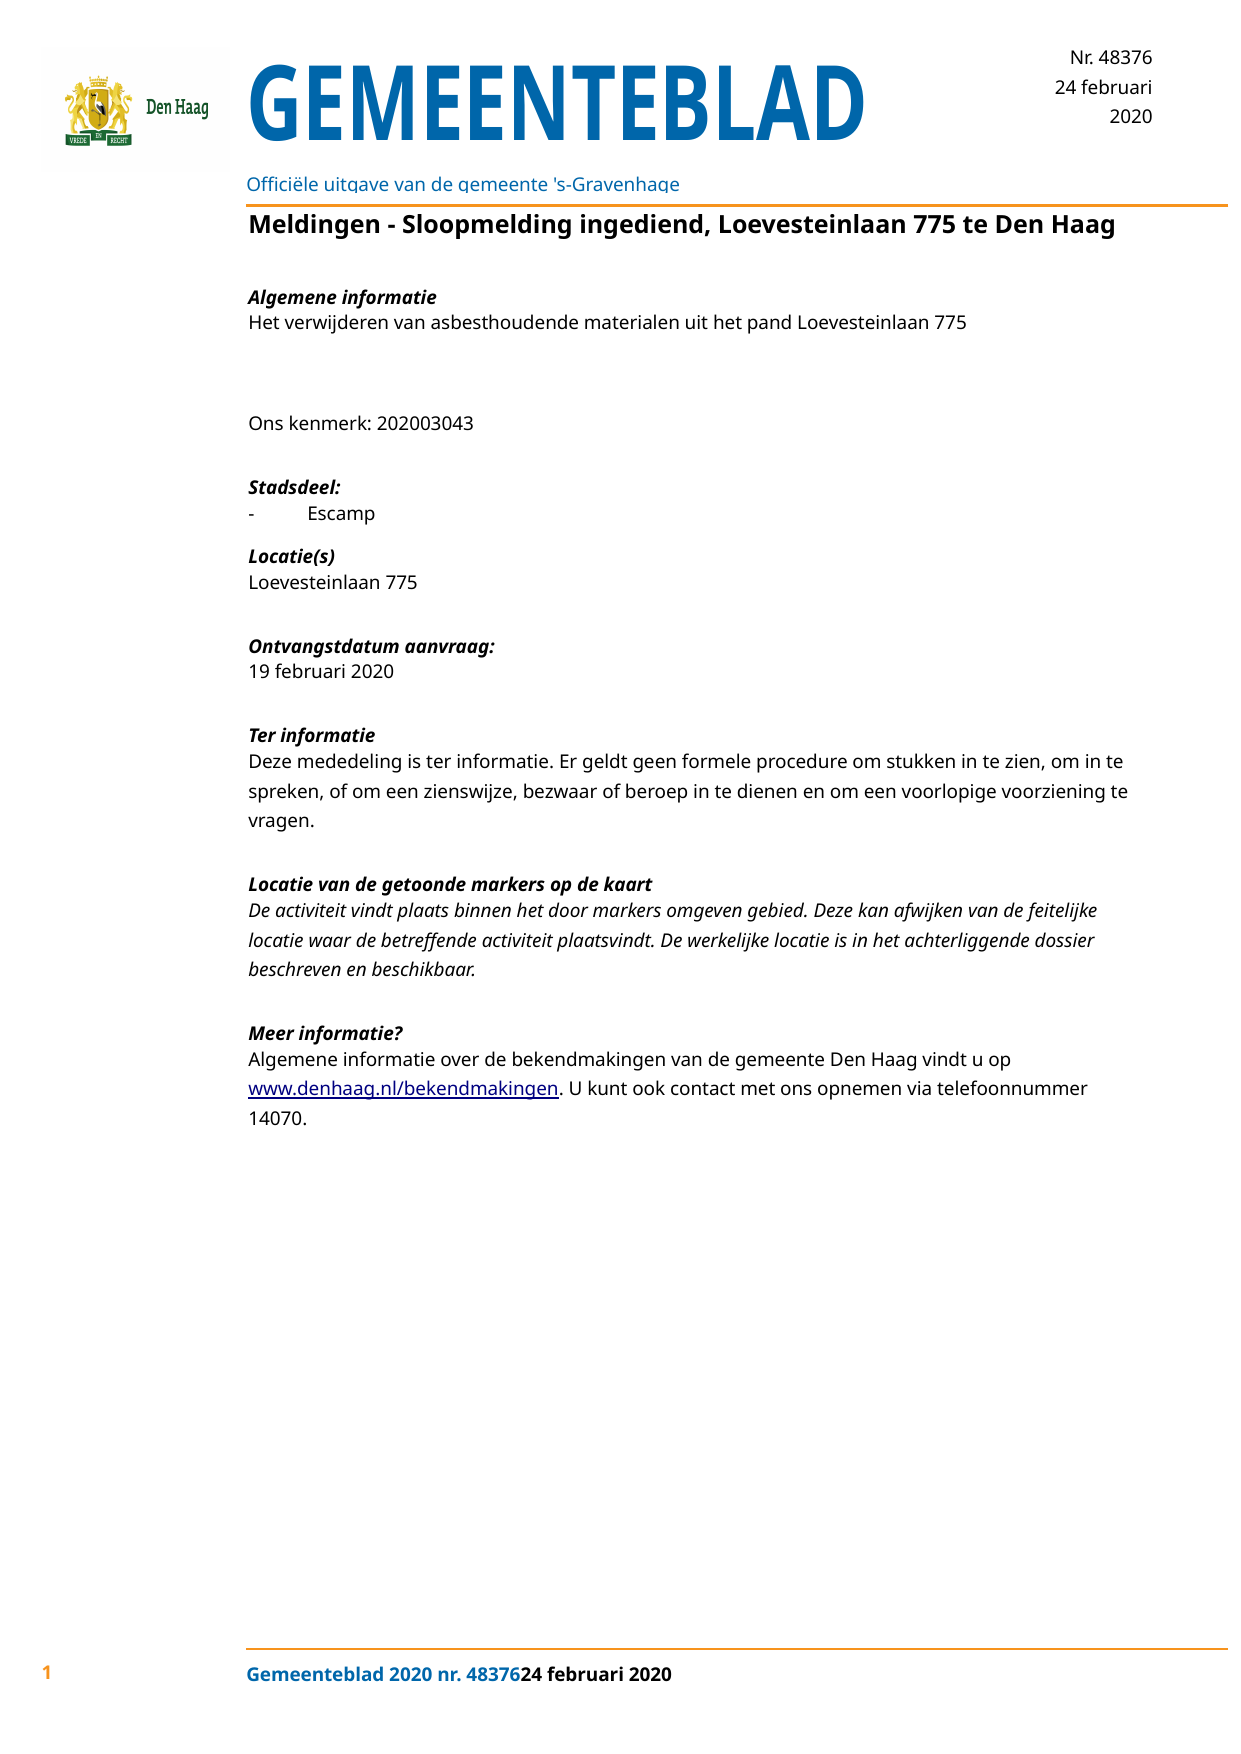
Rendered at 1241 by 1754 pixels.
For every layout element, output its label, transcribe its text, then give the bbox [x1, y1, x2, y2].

text Loevesteinlaan 775 [248, 569, 1152, 595]
text De activiteit vindt plaats binnen het door markers omgeven gebied. Deze kan afwijken van de feitelijke locatie waar de betreffende activiteit plaatsvindt. De werkelijke locatie is in het achterliggende dossier beschreven en beschikbaar. [248, 897, 1152, 982]
text Ons kenmerk: 202003043 [248, 410, 1152, 436]
text Locatie(s) [248, 543, 1152, 569]
text Stadsdeel: [248, 474, 1152, 500]
text Meer informatie? [248, 1020, 1152, 1046]
text Locatie van de getoonde markers op de kaart [248, 871, 1152, 897]
text Het verwijderen van asbesthoudende materialen uit het pand Loevesteinlaan 775 [248, 309, 1152, 335]
text Ter informatie [248, 723, 1152, 748]
text 19 februari 2020 [248, 659, 1152, 684]
text Meldingen - Sloopmelding ingediend, Loevesteinlaan 775 te Den Haag [248, 207, 1152, 241]
text Algemene informatie [248, 284, 1152, 309]
list Escamp [248, 500, 1152, 526]
text Algemene informatie over de bekendmakingen van de gemeente Den Haag vindt u op www.denhaag.nl/bekendmakingen. U kunt ook contact met ons opnemen via telefoonnummer 14070. [248, 1046, 1152, 1131]
text Deze mededeling is ter informatie. Er geldt geen formele procedure om stukken in te zien, om in te spreken, of om een zienswijze, bezwaar of beroep in te dienen en om een voorlopige voorziening te vragen. [248, 748, 1152, 833]
picture [41, 47, 231, 172]
text Ontvangstdatum aanvraag: [248, 633, 1152, 659]
